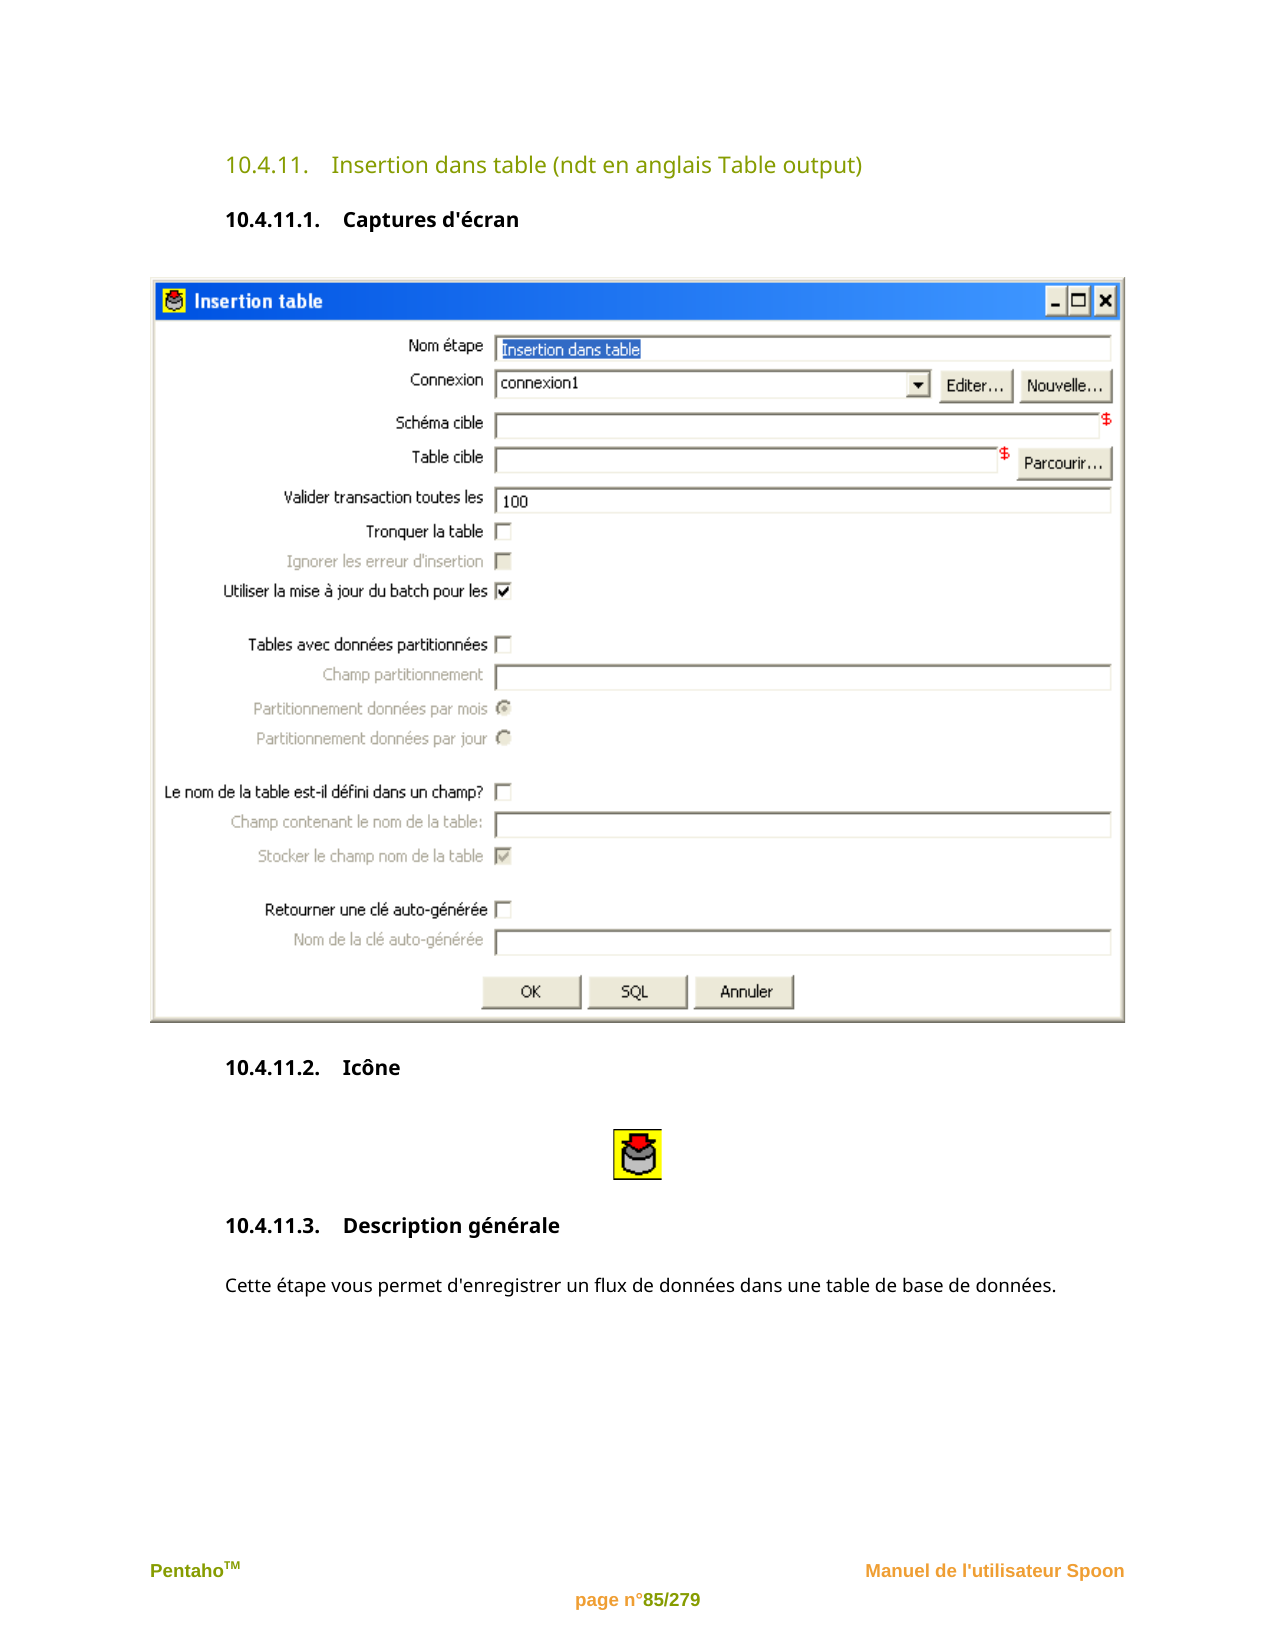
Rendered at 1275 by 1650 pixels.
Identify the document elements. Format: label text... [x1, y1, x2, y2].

subtitle Insertion dans table (ndt en anglais Table output) [225, 150, 1125, 179]
subtitle Captures d'écran [225, 204, 1125, 233]
text Cette étape vous permet d'enregistrer un flux de données dans une table de base de données. [225, 1269, 1125, 1298]
picture [150, 277, 1125, 1023]
subtitle Icône [225, 1023, 1125, 1082]
subtitle Description générale [225, 1107, 1125, 1240]
subtitle [225, 258, 1125, 277]
picture [613, 1129, 662, 1180]
